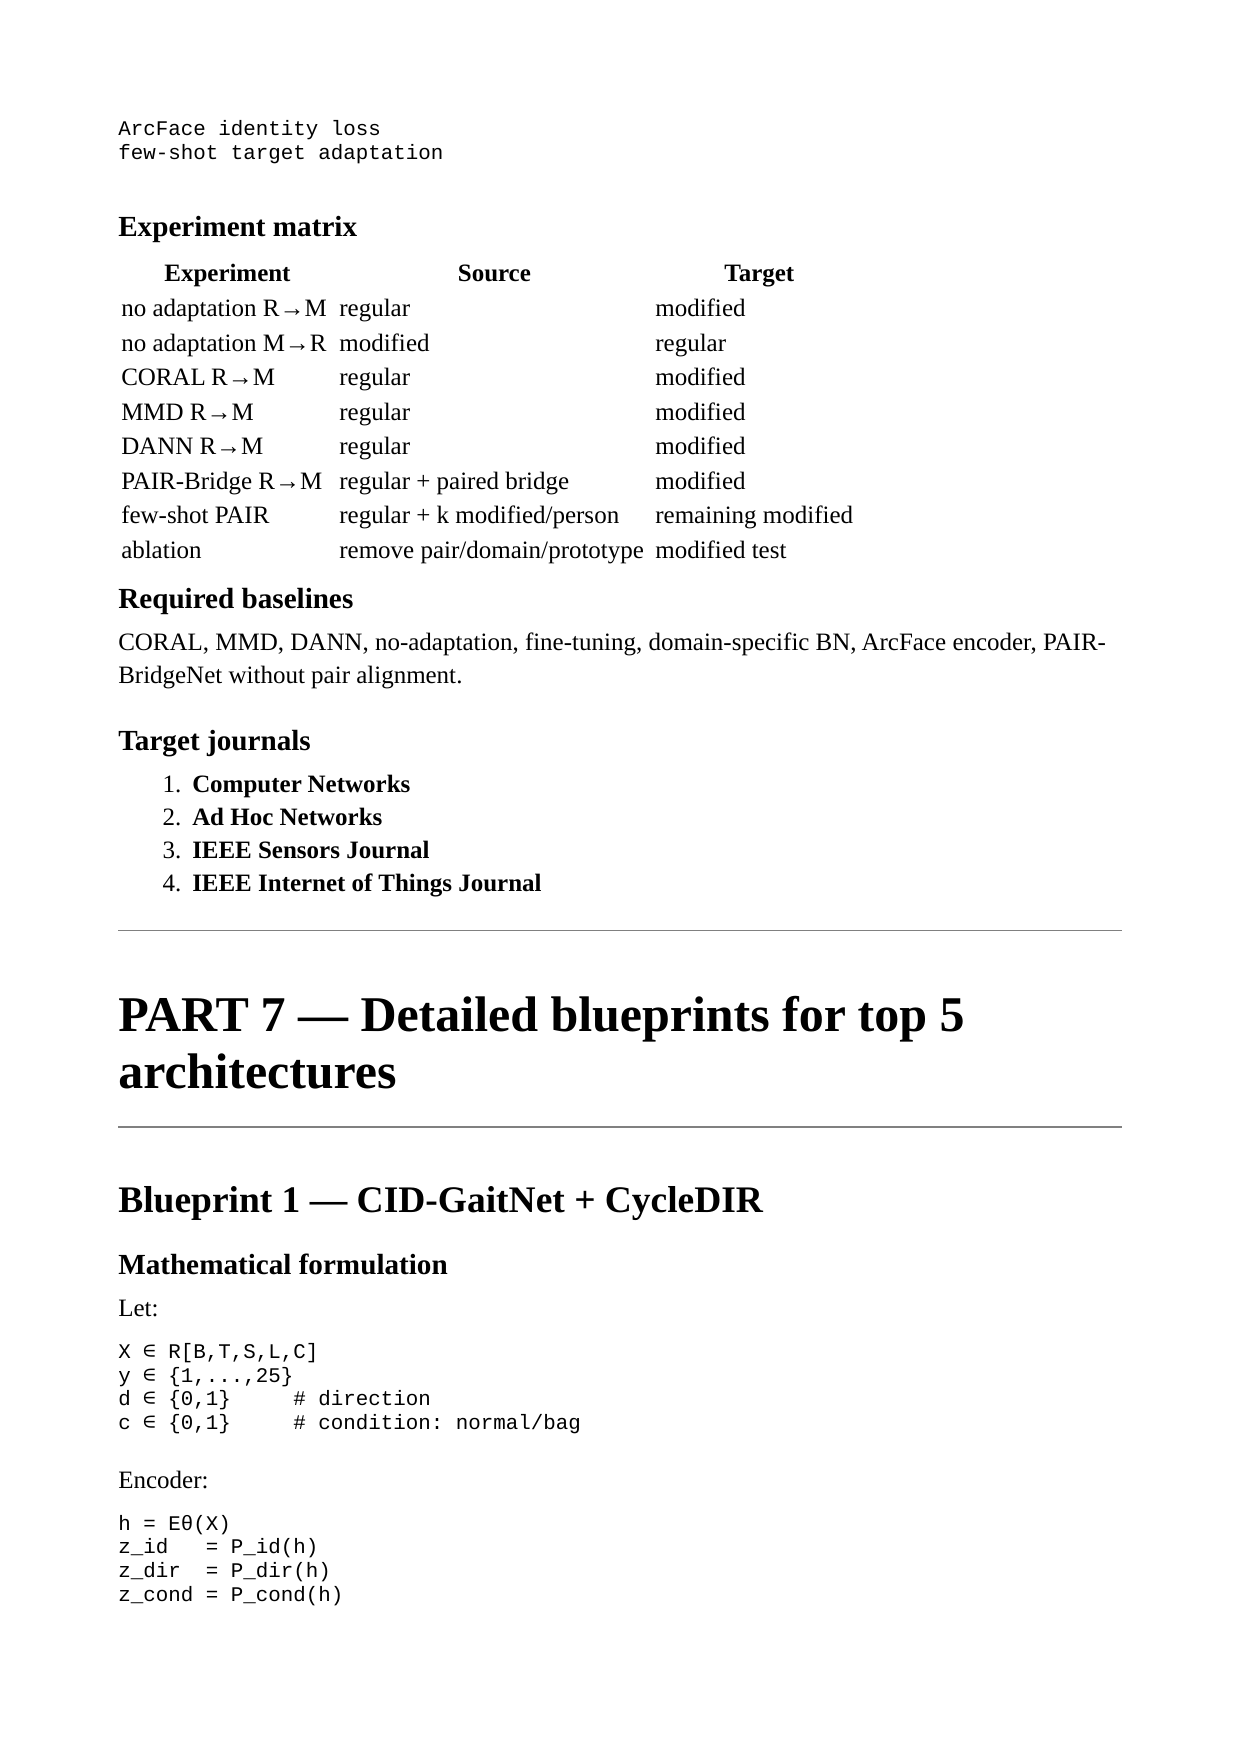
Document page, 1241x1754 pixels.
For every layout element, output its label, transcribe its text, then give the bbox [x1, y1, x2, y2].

table_cell regular + paired bridge [336, 463, 652, 498]
table_cell DANN R→M [118, 429, 336, 463]
table_header Source [336, 256, 652, 290]
table_cell regular + k modified/person [336, 498, 652, 532]
table_cell ablation [118, 532, 336, 567]
table_cell modified [652, 359, 866, 394]
text X ∈ R[B,T,S,L,C] [118, 1341, 1122, 1365]
table_cell modified [652, 290, 866, 325]
list Computer Networks [162, 769, 1122, 797]
text CORAL, MMD, DANN, no-adaptation, fine-tuning, domain-specific BN, ArcFace encoder, PAIR-BridgeNet without pair alignment. [118, 627, 1122, 689]
text z_cond = P_cond(h) [118, 1584, 1122, 1607]
subtitle Experiment matrix [118, 209, 1122, 243]
list IEEE Sensors Journal [162, 835, 1122, 863]
table_header Experiment [118, 256, 336, 290]
table_cell remaining modified [652, 498, 866, 532]
subtitle Blueprint 1 — CID-GaitNet + CycleDIR [118, 1177, 1122, 1220]
table_cell modified [336, 325, 652, 359]
text Encoder: [118, 1465, 1122, 1494]
table_cell no adaptation R→M [118, 290, 336, 325]
subtitle Target journals [118, 723, 1122, 756]
table_cell modified test [652, 532, 866, 567]
table_cell regular [336, 290, 652, 325]
subtitle Mathematical formulation [118, 1247, 1122, 1281]
text h = Eθ(X) [118, 1513, 1122, 1536]
text d ∈ {0,1} # direction [118, 1388, 1122, 1412]
subtitle PART 7 — Detailed blueprints for top 5 architectures [118, 984, 1122, 1099]
table_cell few-shot PAIR [118, 498, 336, 532]
table_cell regular [336, 394, 652, 428]
table_cell modified [652, 394, 866, 428]
table_cell PAIR-Bridge R→M [118, 463, 336, 498]
list IEEE Internet of Things Journal [162, 868, 1122, 896]
table_cell regular [652, 325, 866, 359]
text c ∈ {0,1} # condition: normal/bag [118, 1412, 1122, 1436]
table_cell regular [336, 359, 652, 394]
list Ad Hoc Networks [162, 802, 1122, 830]
table_cell modified [652, 429, 866, 463]
table_cell modified [652, 463, 866, 498]
text few-shot target adaptation [118, 142, 1122, 165]
subtitle Required baselines [118, 581, 1122, 615]
text Let: [118, 1293, 1122, 1322]
table_cell remove pair/domain/prototype [336, 532, 652, 567]
text y ∈ {1,...,25} [118, 1365, 1122, 1388]
table_header Target [652, 256, 866, 290]
text z_dir = P_dir(h) [118, 1560, 1122, 1584]
table_cell regular [336, 429, 652, 463]
table_cell no adaptation M→R [118, 325, 336, 359]
table_cell MMD R→M [118, 394, 336, 428]
text z_id = P_id(h) [118, 1536, 1122, 1560]
text ArcFace identity loss [118, 118, 1122, 142]
table_cell CORAL R→M [118, 359, 336, 394]
